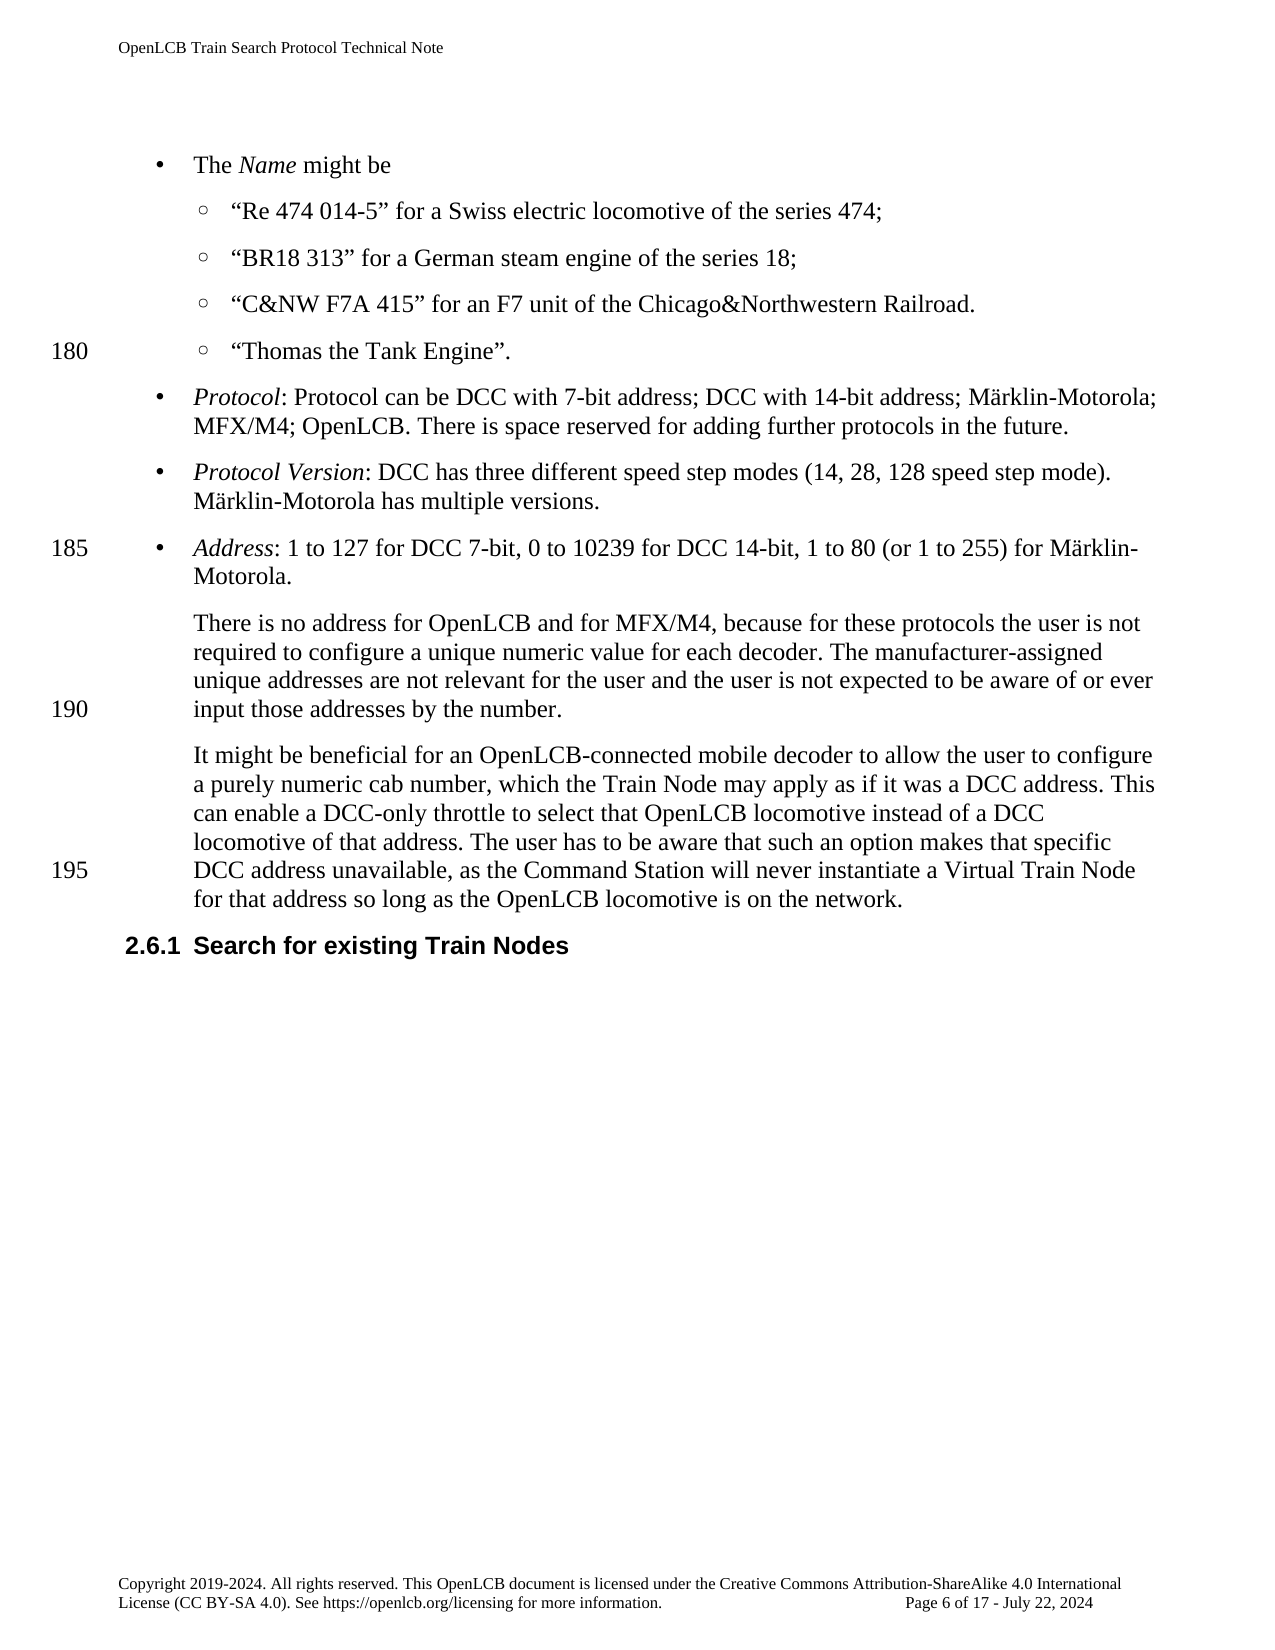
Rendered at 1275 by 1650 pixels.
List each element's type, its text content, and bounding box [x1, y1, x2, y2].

list “C&NW F7A 415” for an F7 unit of the Chicago&Northwestern Railroad. [193, 289, 1157, 318]
subtitle Search for existing Train Nodes [118, 931, 1157, 959]
list There is no address for OpenLCB and for MFX/M4, because for these protocols the user is not required to configure a unique numeric value for each decoder. The manufacturer-assigned unique addresses are not relevant for the user and the user is not expected to be aware of or ever input those addresses by the number. [156, 608, 1157, 723]
list Protocol Version: DCC has three different speed step modes (14, 28, 128 speed step mode). Märklin-Motorola has multiple versions. [156, 457, 1157, 515]
list Address: 1 to 127 for DCC 7-bit, 0 to 10239 for DCC 14-bit, 1 to 80 (or 1 to 255) for Märklin-Motorola. [156, 533, 1157, 590]
list Protocol: Protocol can be DCC with 7-bit address; DCC with 14-bit address; Märklin-Motorola; MFX/M4; OpenLCB. There is space reserved for adding further protocols in the future. [156, 382, 1157, 440]
list “BR18 313” for a German steam engine of the series 18; [193, 243, 1157, 272]
list “Thomas the Tank Engine”. [193, 336, 1157, 364]
list “Re 474 014-5” for a Swiss electric locomotive of the series 474; [193, 196, 1157, 225]
list The Name might be [156, 150, 1157, 179]
list It might be beneficial for an OpenLCB-connected mobile decoder to allow the user to configure a purely numeric cab number, which the Train Node may apply as if it was a DCC address. This can enable a DCC-only throttle to select that OpenLCB locomotive instead of a DCC locomotive of that address. The user has to be aware that such an option makes that specific DCC address unavailable, as the Command Station will never instantiate a Virtual Train Node for that address so long as the OpenLCB locomotive is on the network. [156, 741, 1157, 913]
